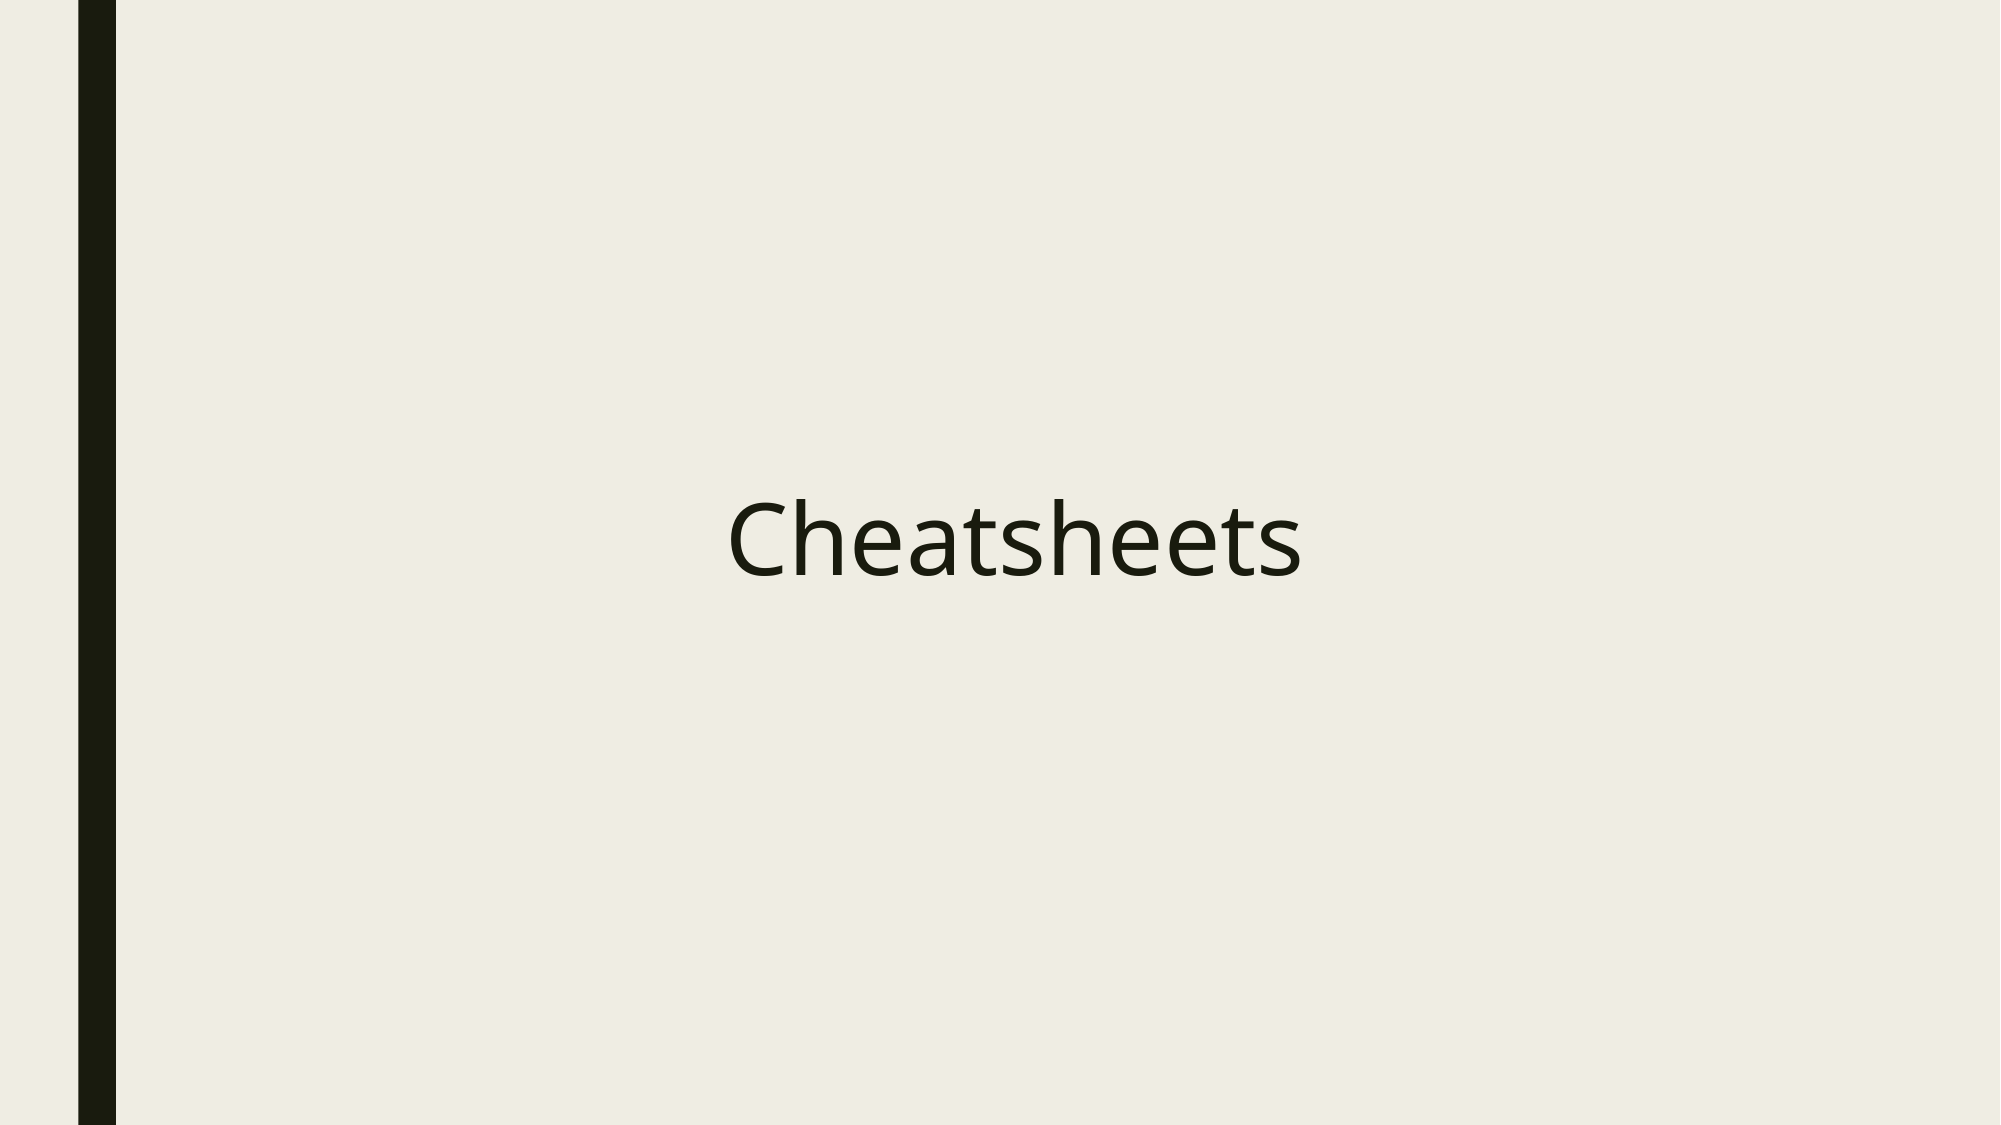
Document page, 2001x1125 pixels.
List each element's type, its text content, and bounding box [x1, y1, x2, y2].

list Cheatsheets [709, 477, 1602, 648]
